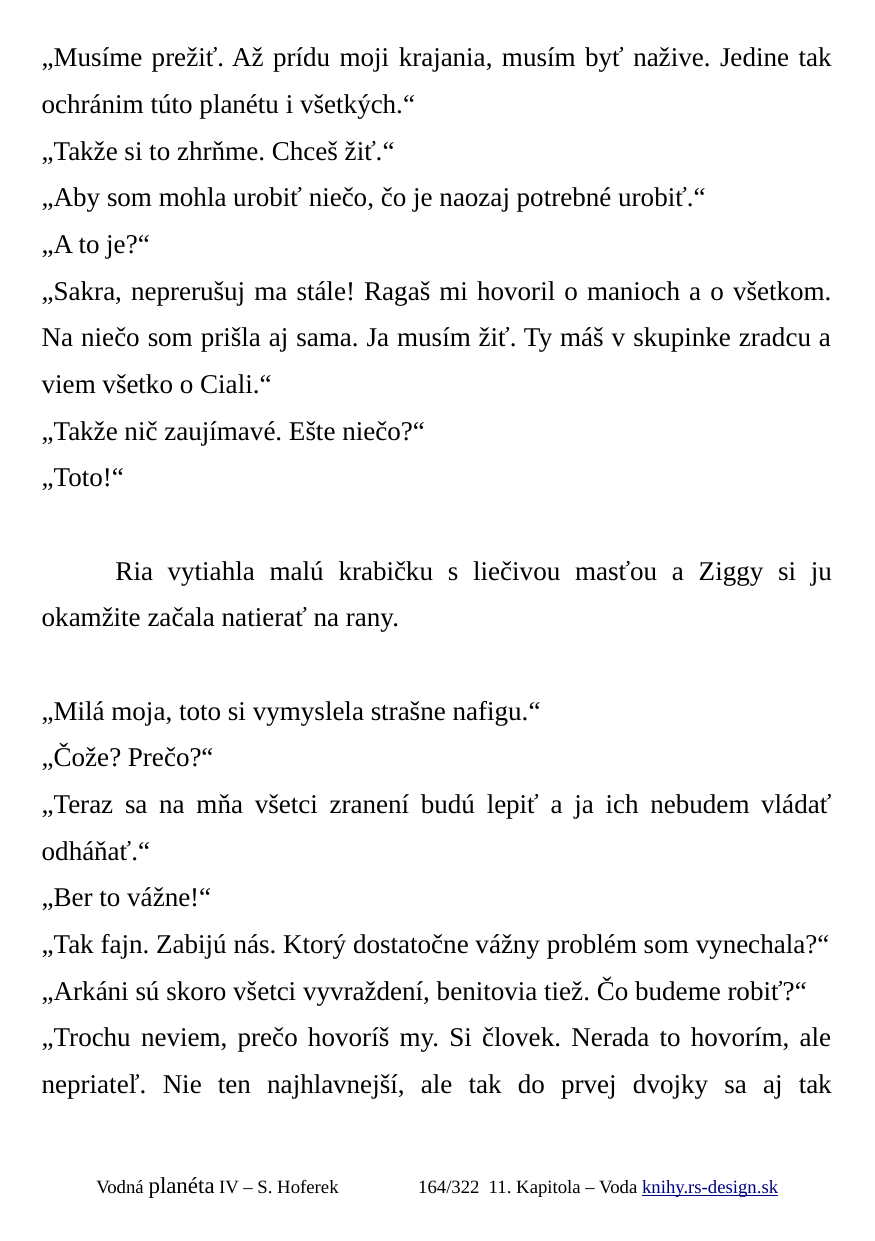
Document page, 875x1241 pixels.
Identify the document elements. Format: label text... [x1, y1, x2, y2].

text „Trochu neviem, prečo hovoríš my. Si človek. Nerada to hovorím, ale nepriateľ. Nie ten najhlavnejší, ale tak do prvej dvojky sa aj tak [41, 1021, 833, 1099]
text „Sakra, neprerušuj ma stále! Ragaš mi hovoril o manioch a o všetkom. Na niečo som prišla aj sama. Ja musím žiť. Ty máš v skupinke zradcu a viem všetko o Ciali.“ [41, 275, 833, 399]
text „Toto!“ [41, 461, 833, 492]
text „Takže nič zaujímavé. Ešte niečo?“ [41, 415, 833, 446]
text „A to je?“ [41, 228, 833, 259]
text „Tak fajn. Zabijú nás. Ktorý dostatočne vážny problém som vynechala?“ [41, 928, 833, 959]
text Ria vytiahla malú krabičku s liečivou masťou a Ziggy si ju okamžite začala natierať na rany. [41, 555, 833, 632]
text „Musíme prežiť. Až prídu moji krajania, musím byť nažive. Jedine tak ochránim túto planétu i všetkých.“ [41, 41, 833, 119]
text „Teraz sa na mňa všetci zranení budú lepiť a ja ich nebudem vládať odháňať.“ [41, 788, 833, 866]
text „Arkáni sú skoro všetci vyvraždení, benitovia tiež. Čo budeme robiť?“ [41, 975, 833, 1006]
text „Milá moja, toto si vymyslela strašne nafigu.“ [41, 695, 833, 726]
text „Takže si to zhrňme. Chceš žiť.“ [41, 135, 833, 166]
text „Ber to vážne!“ [41, 881, 833, 912]
text „Aby som mohla urobiť niečo, čo je naozaj potrebné urobiť.“ [41, 181, 833, 212]
text „Čože? Prečo?“ [41, 741, 833, 772]
